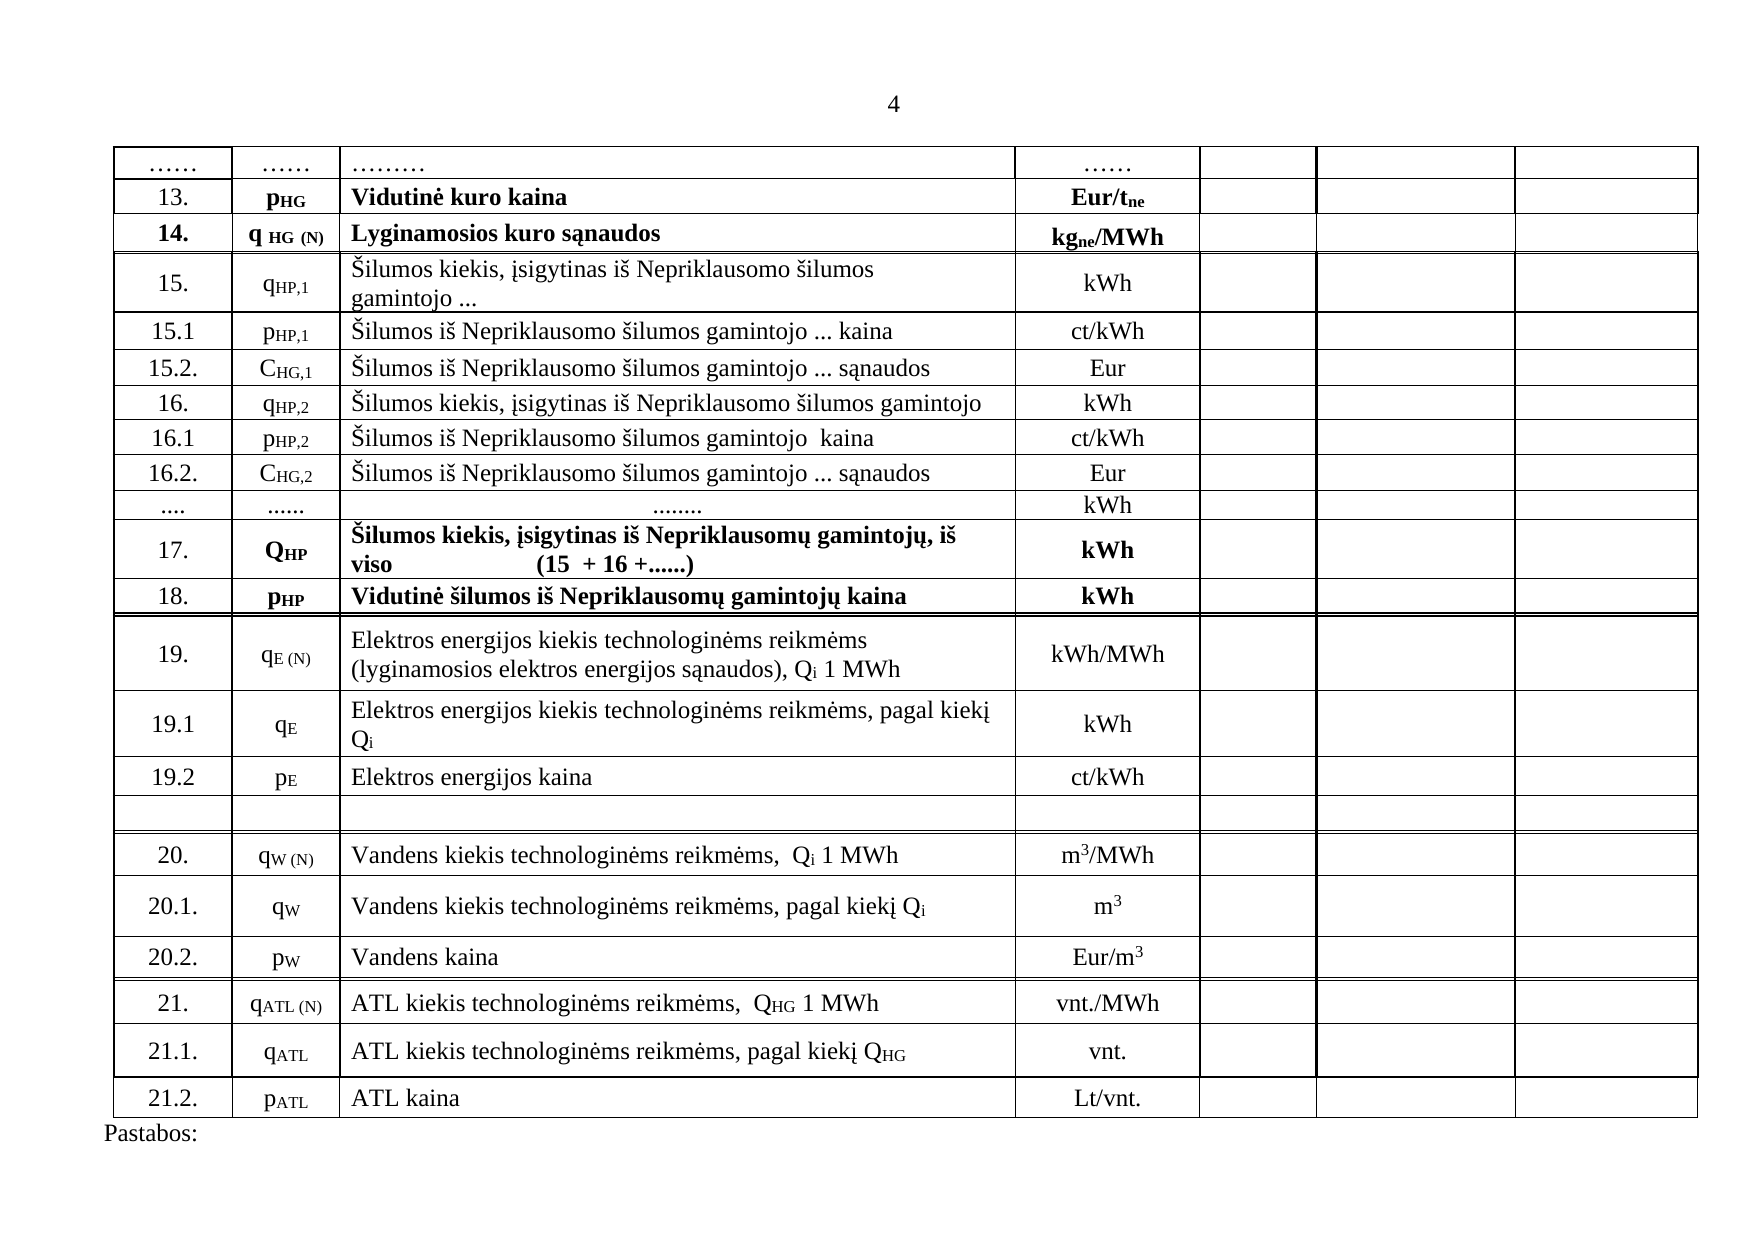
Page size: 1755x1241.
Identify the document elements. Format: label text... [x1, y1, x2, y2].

table_cell ……… [341, 147, 1014, 177]
table_cell Elektros energijos kaina [341, 757, 1015, 795]
table_cell [1318, 834, 1514, 875]
table_cell 21. [115, 981, 231, 1023]
table_cell Vidutinė kuro kaina [341, 179, 1015, 213]
table_cell pHP,2 [233, 420, 339, 454]
table_cell Šilumos kiekis, įsigytinas iš Nepriklausomų gamintojų, iš viso (15 + 16 +......) [341, 520, 1015, 578]
table_cell ...... [233, 491, 339, 519]
table_cell [1516, 179, 1697, 213]
table_cell [1201, 254, 1315, 311]
table_cell kWh/MWh [1016, 617, 1199, 690]
table_cell qE (N) [233, 617, 339, 690]
table_cell [1516, 937, 1697, 976]
table_cell …… [115, 148, 231, 177]
table_cell kWh [1016, 386, 1199, 419]
table_cell kgne/MWh [1016, 214, 1199, 251]
table_cell 20.2. [115, 937, 231, 976]
table_cell Šilumos kiekis, įsigytinas iš Nepriklausomo šilumos gamintojo [341, 386, 1015, 419]
table_cell 14. [114, 214, 232, 251]
table_cell [1516, 1024, 1697, 1076]
table_cell CHG,1 [233, 350, 339, 385]
table_cell ATL kiekis technologinėms reikmėms, pagal kiekį QHG [341, 1024, 1015, 1076]
table_cell 16. [115, 386, 231, 419]
table_cell [1516, 491, 1697, 519]
table_cell 19.2 [115, 757, 231, 795]
table_cell Eur [1016, 350, 1199, 385]
table_cell [1516, 520, 1697, 578]
table_cell Šilumos iš Nepriklausomo šilumos gamintojo kaina [341, 420, 1015, 454]
table_cell qATL [233, 1024, 339, 1076]
table_cell [1201, 834, 1315, 875]
table_cell qATL (N) [233, 981, 339, 1023]
table_cell Eur/m3 [1016, 937, 1199, 976]
table_cell [1516, 757, 1697, 795]
table_cell [1201, 937, 1315, 976]
table_cell Šilumos iš Nepriklausomo šilumos gamintojo ... kaina [341, 313, 1015, 349]
table_cell [1201, 350, 1315, 385]
table_cell QHP [233, 520, 339, 578]
table_cell ATL kaina [340, 1078, 1015, 1117]
table_cell Eur [1016, 455, 1199, 489]
table_cell Vandens kiekis technologinėms reikmėms, pagal kiekį Qi [341, 876, 1015, 936]
table_cell 21.2. [114, 1078, 232, 1117]
table_cell [1201, 179, 1315, 213]
table_cell qHP,1 [233, 254, 339, 311]
table_cell ........ [341, 491, 1015, 519]
table_cell pW [233, 937, 339, 976]
table_cell [1516, 147, 1697, 177]
table_cell vnt. [1016, 1024, 1199, 1076]
table_cell Elektros energijos kiekis technologinėms reikmėms (lyginamosios elektros energijos sąnaudos), Qi 1 MWh [341, 617, 1015, 690]
table_cell [1516, 313, 1697, 349]
table_cell [233, 796, 339, 829]
table_cell [1201, 796, 1315, 829]
table_cell [1318, 1024, 1514, 1076]
table_cell [1201, 147, 1315, 177]
table_cell 17. [115, 520, 231, 578]
table_cell ct/kWh [1016, 757, 1199, 795]
table_cell [1516, 420, 1697, 454]
table_cell kWh [1016, 491, 1199, 519]
table_cell Šilumos iš Nepriklausomo šilumos gamintojo ... sąnaudos [341, 455, 1015, 489]
table_cell [1516, 796, 1697, 829]
table_cell [1318, 420, 1514, 454]
table_cell q HG (N) [233, 214, 339, 251]
table_cell [1318, 796, 1514, 829]
table_cell [1516, 254, 1697, 311]
table_cell [1318, 579, 1514, 612]
table_cell Vandens kaina [341, 937, 1015, 976]
table_cell [1516, 350, 1697, 385]
table_cell pHP [233, 579, 339, 612]
table_cell [1201, 579, 1315, 612]
table_cell [1318, 757, 1514, 795]
table_cell pHP,1 [233, 313, 339, 349]
table_cell [1201, 520, 1315, 578]
table_cell [1318, 350, 1514, 385]
table_cell kWh [1016, 254, 1199, 311]
table_cell kWh [1016, 579, 1199, 612]
table_cell qHP,2 [233, 386, 339, 419]
table_cell [1318, 386, 1514, 419]
table_cell [1200, 214, 1316, 251]
table_cell 20. [115, 834, 231, 875]
table_cell CHG,2 [233, 455, 339, 489]
table_cell [1201, 617, 1315, 690]
table_cell [1318, 254, 1514, 311]
table_cell [1016, 796, 1199, 829]
table_cell ct/kWh [1016, 313, 1199, 349]
table_cell [1318, 981, 1514, 1023]
table_cell [1201, 313, 1315, 349]
table_cell Šilumos kiekis, įsigytinas iš Nepriklausomo šilumos gamintojo ... [341, 254, 1015, 311]
table_cell [1201, 1024, 1315, 1076]
table_cell [1516, 617, 1697, 690]
table_cell ct/kWh [1016, 420, 1199, 454]
table_cell qW [233, 876, 339, 936]
table_cell 19.1 [115, 691, 231, 756]
table_cell 13. [115, 180, 231, 213]
table_cell 18. [115, 579, 231, 612]
table_cell Vidutinė šilumos iš Nepriklausomų gamintojų kaina [341, 579, 1015, 612]
table_cell [1201, 491, 1315, 519]
table_cell [115, 796, 231, 829]
table_cell [1318, 876, 1514, 936]
table_cell [1318, 937, 1514, 976]
table_cell qE [233, 691, 339, 756]
table_cell [1516, 834, 1697, 875]
table_cell .... [115, 491, 231, 519]
table_cell pATL [233, 1078, 339, 1117]
table_cell kWh [1016, 520, 1199, 578]
table_cell pHG [233, 179, 339, 213]
table_cell Šilumos iš Nepriklausomo šilumos gamintojo ... sąnaudos [341, 350, 1015, 385]
table_cell [1318, 313, 1514, 349]
table_cell 16.1 [115, 420, 231, 454]
table_cell [1516, 876, 1697, 936]
table_cell [1318, 520, 1514, 578]
table_cell [1516, 386, 1697, 419]
table_cell Vandens kiekis technologinėms reikmėms, Qi 1 MWh [341, 834, 1015, 875]
table_cell [1201, 455, 1315, 489]
table_cell [1516, 214, 1697, 251]
table_cell pE [233, 757, 339, 795]
table_cell Eur/tne [1016, 179, 1199, 213]
table_cell ATL kiekis technologinėms reikmėms, QHG 1 MWh [341, 981, 1015, 1023]
table_cell [1317, 214, 1515, 251]
table_cell [1318, 617, 1514, 690]
table_cell qW (N) [233, 834, 339, 875]
table_cell [1516, 455, 1697, 489]
table_cell [1318, 455, 1514, 489]
table_cell [1318, 147, 1514, 177]
table_cell [1201, 386, 1315, 419]
table_cell vnt./MWh [1016, 981, 1199, 1023]
table_cell [1317, 1078, 1515, 1117]
table_cell kWh [1016, 691, 1199, 756]
table_cell [1318, 691, 1514, 756]
table_cell m3 [1016, 876, 1199, 936]
table_cell [1516, 579, 1697, 612]
table_cell 15.2. [115, 350, 231, 385]
table_cell 21.1. [115, 1024, 231, 1076]
table_cell [1516, 1078, 1697, 1117]
table_cell [1201, 691, 1315, 756]
table_cell [1516, 691, 1697, 756]
table_cell 20.1. [115, 876, 231, 936]
table_cell [341, 796, 1015, 829]
table_cell [1201, 981, 1315, 1023]
table_cell Elektros energijos kiekis technologinėms reikmėms, pagal kiekį Qi [341, 691, 1015, 756]
table_cell [1516, 981, 1697, 1023]
table_cell m3/MWh [1016, 834, 1199, 875]
table_cell 19. [115, 617, 231, 690]
table_cell [1200, 1078, 1316, 1117]
table_cell …… [1016, 147, 1199, 177]
table_cell 15. [115, 254, 231, 311]
table_cell [1318, 179, 1514, 213]
text Pastabos: [103, 1118, 1683, 1147]
table_cell [1201, 876, 1315, 936]
table_cell [1201, 420, 1315, 454]
table_cell …… [233, 147, 339, 177]
table_cell 16.2. [115, 455, 231, 489]
table_cell [1318, 491, 1514, 519]
table_cell [1201, 757, 1315, 795]
table_cell Lt/vnt. [1016, 1078, 1199, 1117]
table_cell 15.1 [115, 313, 231, 349]
table_cell Lyginamosios kuro sąnaudos [340, 214, 1015, 251]
